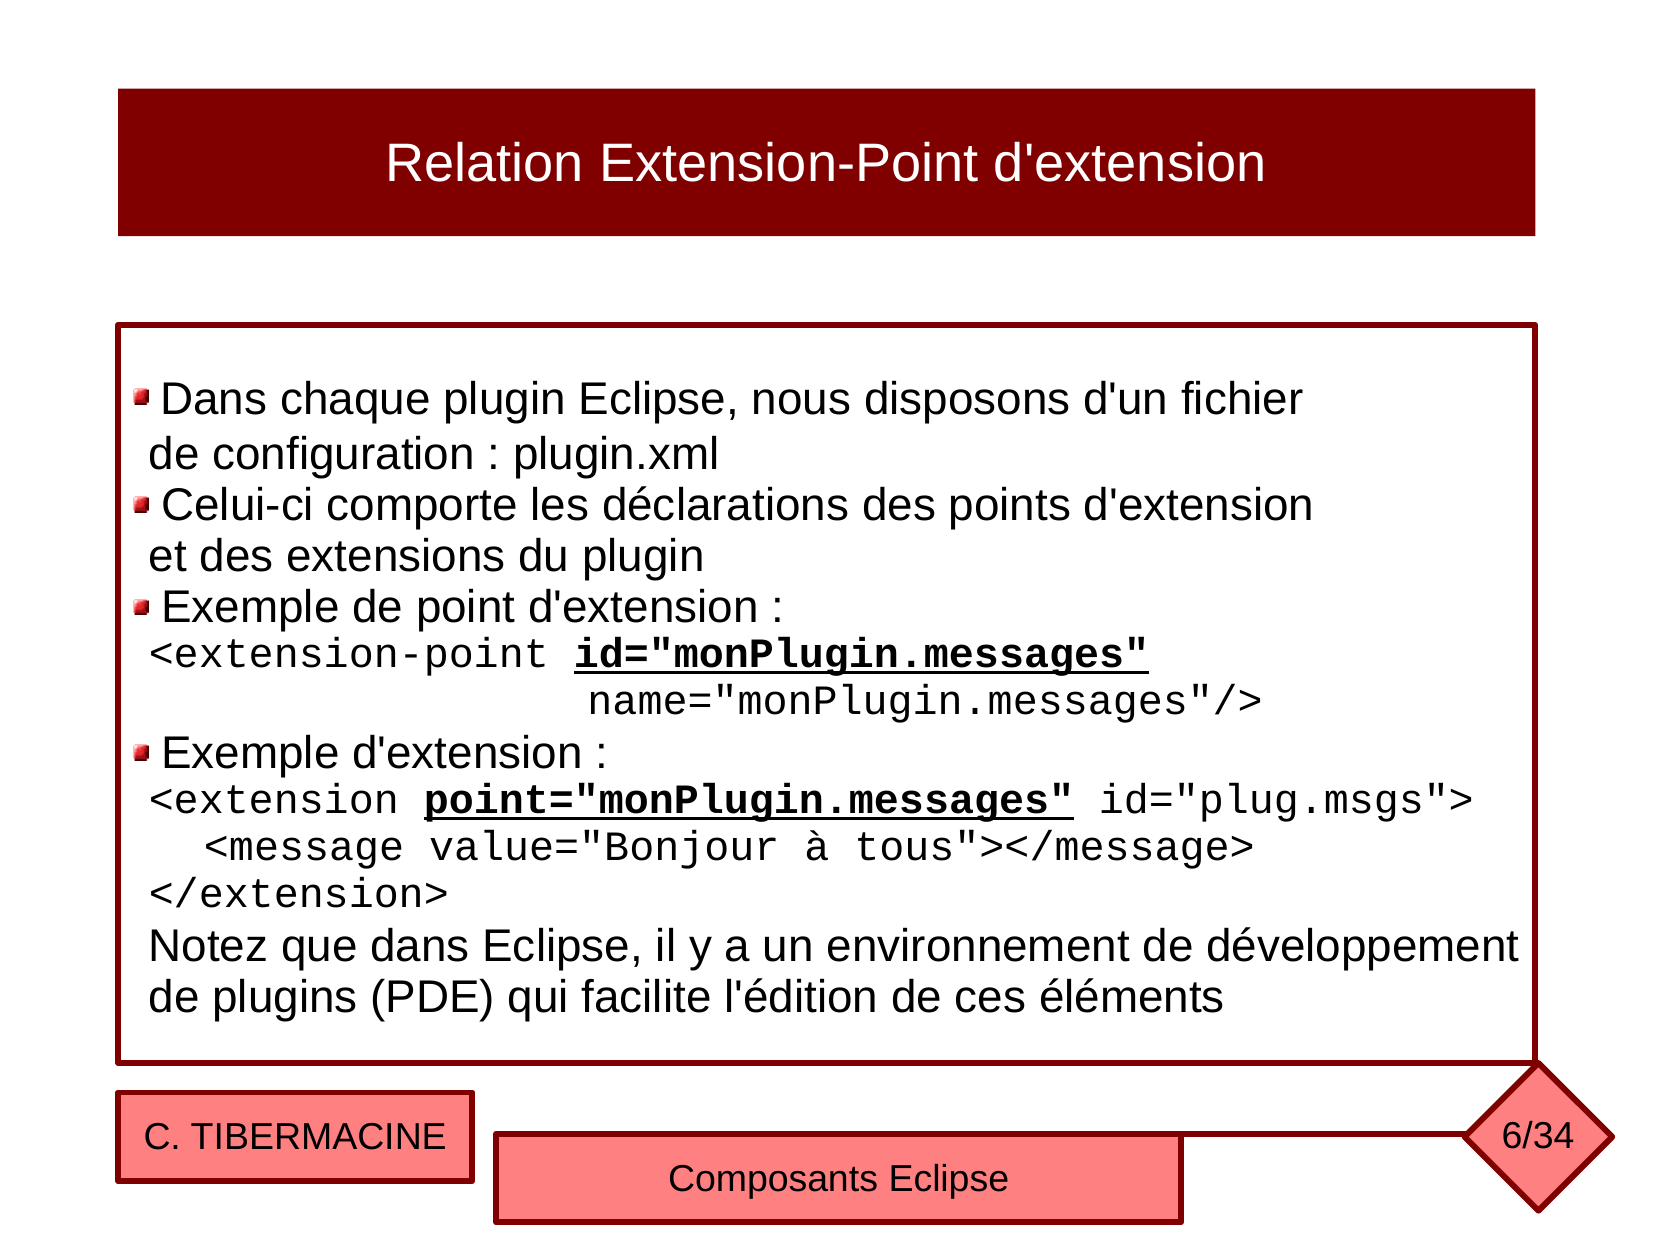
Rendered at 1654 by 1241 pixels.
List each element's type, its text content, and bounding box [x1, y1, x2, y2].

text_box [1491, 1164, 1586, 1211]
text_box Dans chaque plugin Eclipse, nous disposons d'un fichier de configuration : plugin.xml Celui-ci comporte les déclarations des points d'extension et des extensions du plugin Exemple de point d'extension : <extension-point id="monPlugin.messages" name="monPlugin.messages"/> Exemple d'extension : <extension point="monPlugin.messages" id="plug.msgs"> <message value="Bonjour à tous"></message> </extension> Notez que dans Eclipse, il y a un environnement de développement de plugins (PDE) qui facilite l'édition de ces éléments [118, 324, 1536, 1063]
text_box [1494, 1062, 1583, 1107]
text_box [1464, 1115, 1486, 1159]
picture [133, 744, 149, 761]
picture [133, 599, 149, 615]
text_box Composants Eclipse [496, 1133, 1182, 1223]
picture [133, 496, 149, 513]
text_box Relation Extension-Point d'extension [118, 88, 1536, 237]
picture [133, 388, 149, 405]
text_box <number>/34 [1486, 1107, 1654, 1164]
text_box C. TIBERMACINE [118, 1092, 473, 1182]
